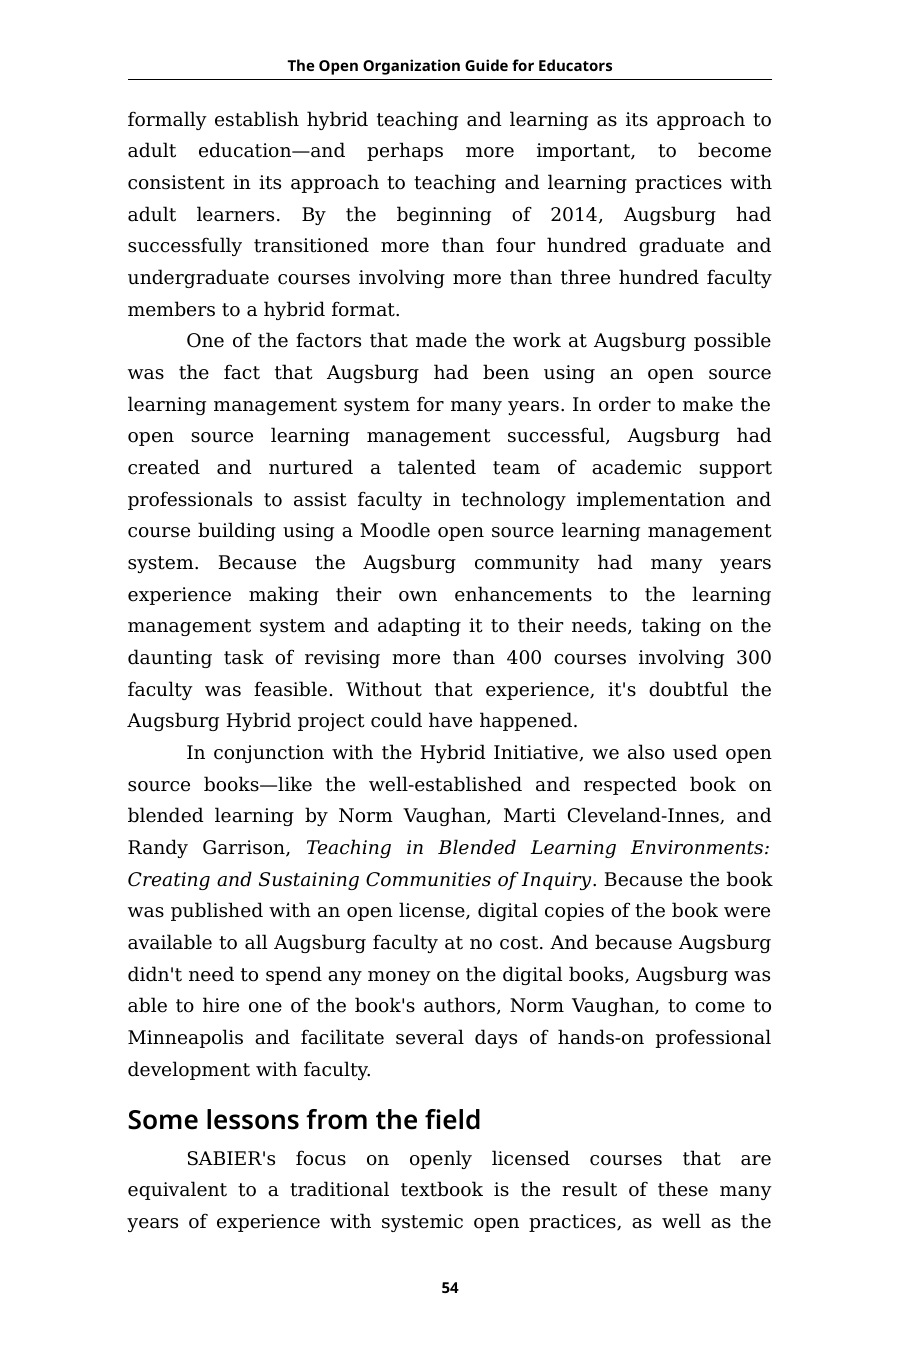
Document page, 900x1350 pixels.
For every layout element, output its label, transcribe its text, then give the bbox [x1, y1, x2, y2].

text In conjunction with the Hybrid Initiative, we also used open source books—like the well-established and respected book on blended learning by Norm Vaughan, Marti Cleveland-Innes, and Randy Garrison, Teaching in Blended Learning Environments: Creating and Sustaining Communities of Inquiry. Because the book was published with an open license, digital copies of the book were available to all Augsburg faculty at no cost. And because Augsburg didn't need to spend any money on the digital books, Augsburg was able to hire one of the book's authors, Norm Vaughan, to come to Minneapolis and facilitate several days of hands-on professional development with faculty. [127, 742, 772, 1081]
text formally establish hybrid teaching and learning as its approach to adult education—and perhaps more important, to become consistent in its approach to teaching and learning practices with adult learners. By the beginning of 2014, Augsburg had successfully transitioned more than four hundred graduate and undergraduate courses involving more than three hundred faculty members to a hybrid format. [127, 109, 772, 321]
subtitle Some lessons from the field [127, 1105, 772, 1135]
text SABIER's focus on openly licensed courses that are equivalent to a traditional textbook is the result of these many years of experience with systemic open practices, as well as the [127, 1148, 772, 1233]
text One of the factors that made the work at Augsburg possible was the fact that Augsburg had been using an open source learning management system for many years. In order to make the open source learning management successful, Augsburg had created and nurtured a talented team of academic support professionals to assist faculty in technology implementation and course building using a Moodle open source learning management system. Because the Augsburg community had many years experience making their own enhancements to the learning management system and adapting it to their needs, taking on the daunting task of revising more than 400 courses involving 300 faculty was feasible. Without that experience, it's doubtful the Augsburg Hybrid project could have happened. [127, 330, 772, 732]
